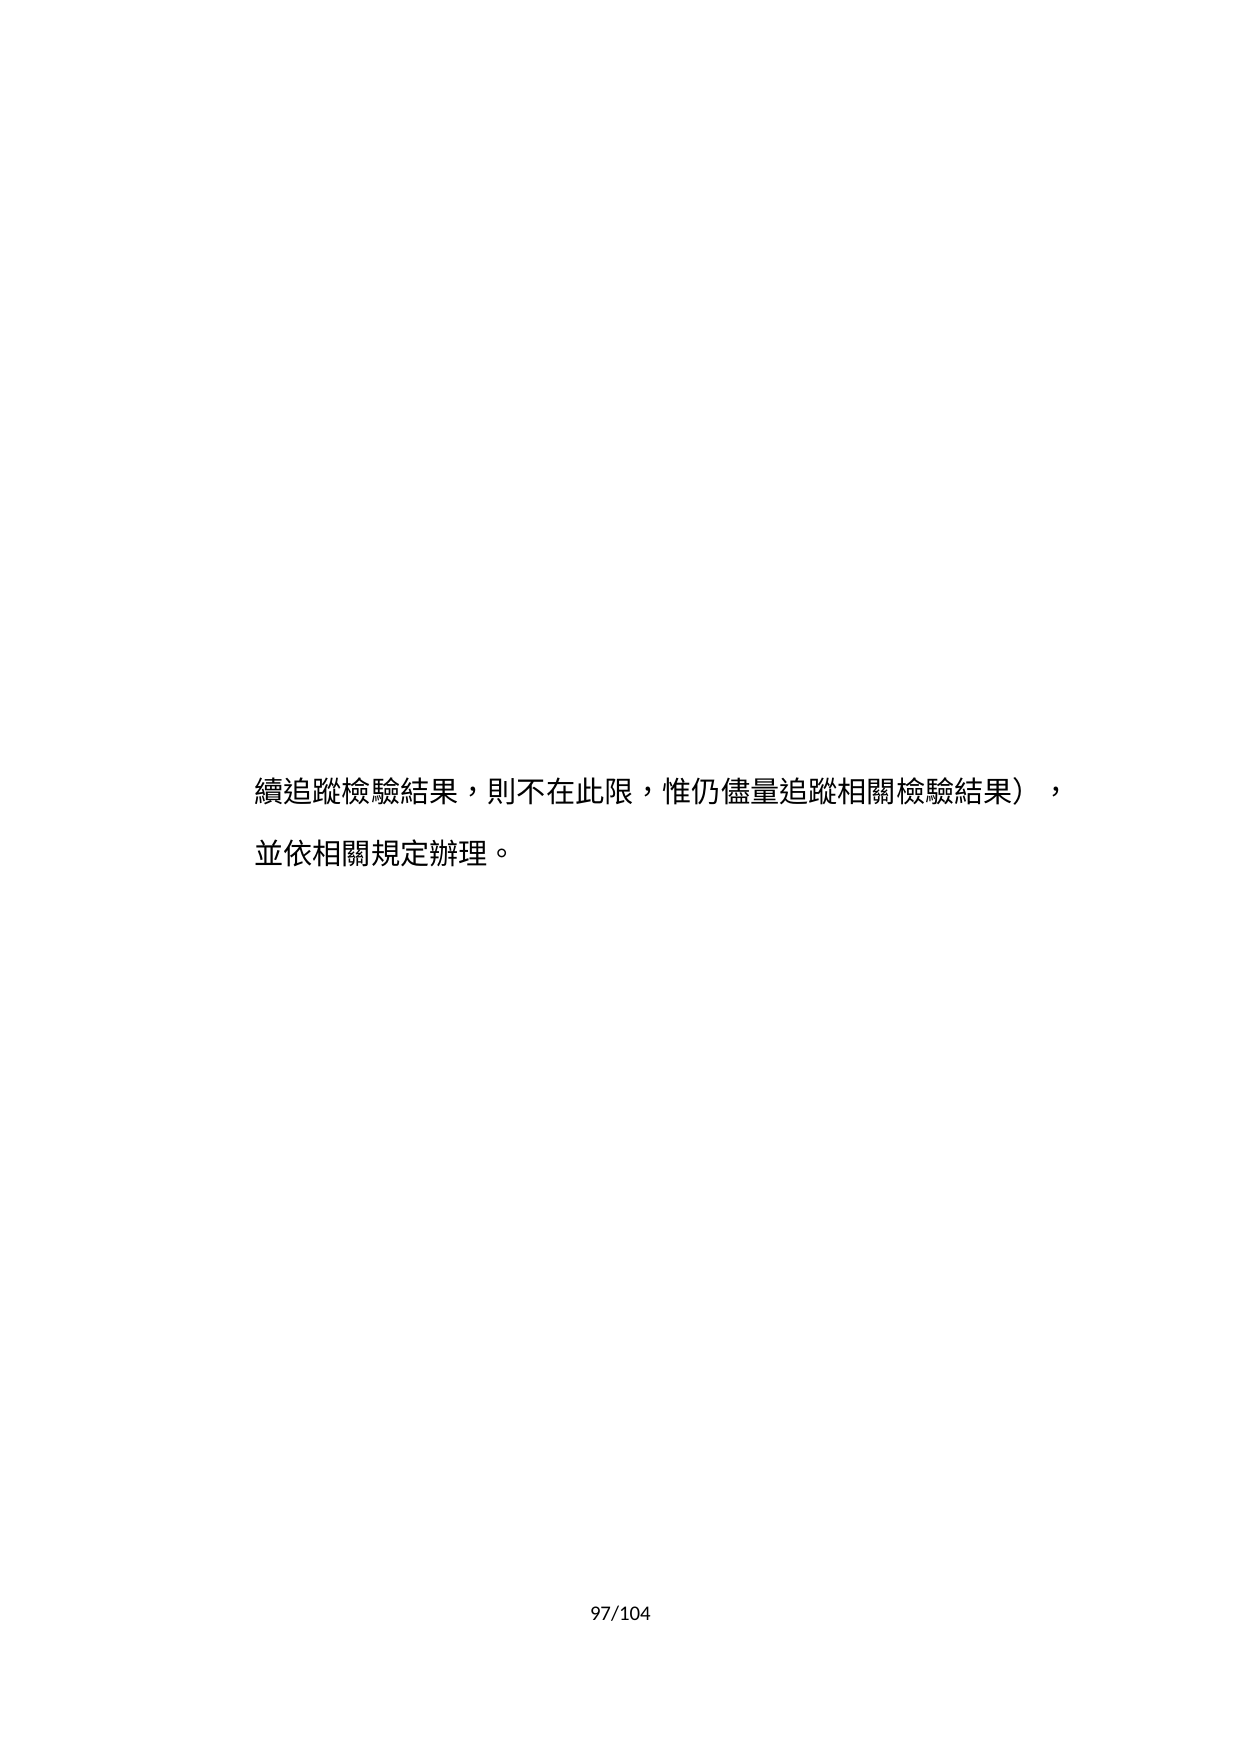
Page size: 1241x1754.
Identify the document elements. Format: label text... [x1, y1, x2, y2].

list 續追蹤檢驗結果，則不在此限，惟仍儘量追蹤相關檢驗結果），並依相關規定辦理。 [195, 748, 1098, 873]
